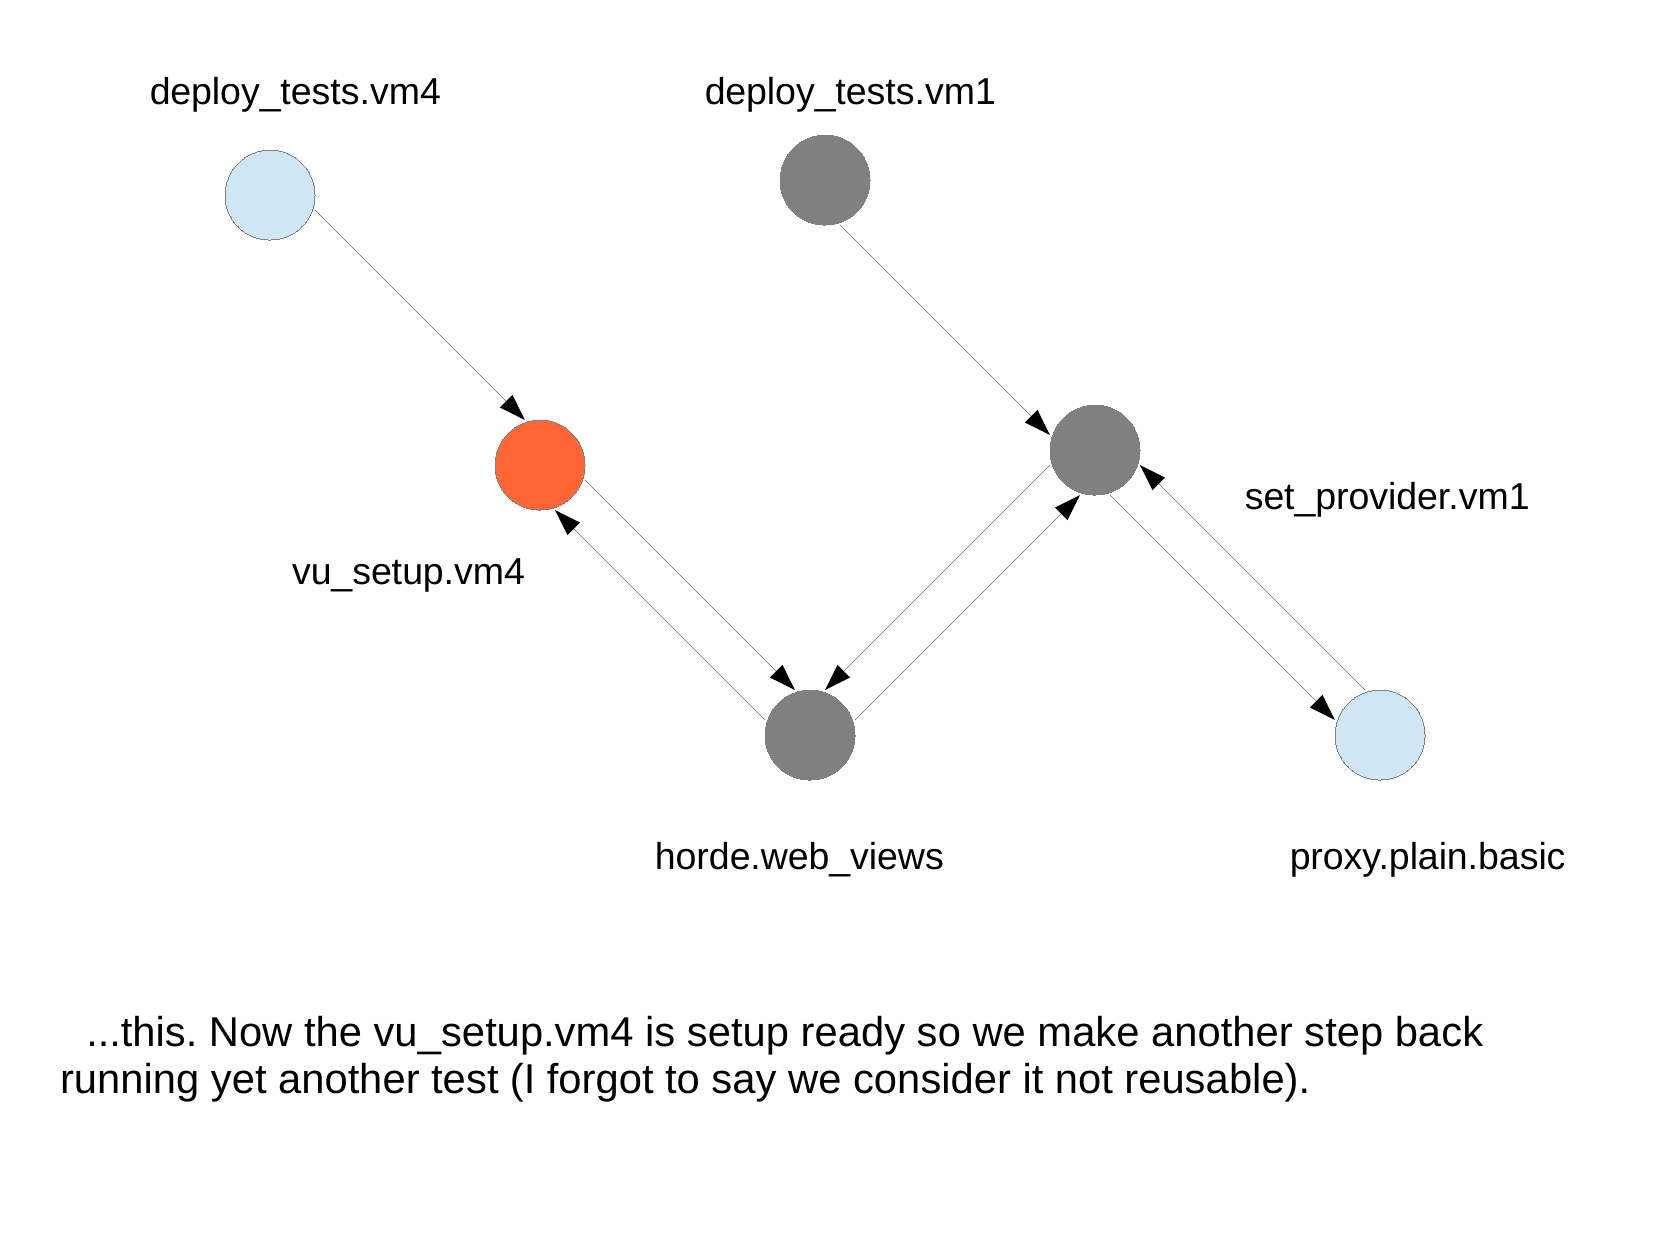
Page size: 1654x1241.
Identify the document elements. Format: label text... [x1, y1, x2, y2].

text_box proxy.plain.basic [1275, 828, 1580, 886]
text_box ...this. Now the vu_setup.vm4 is setup ready so we make another step back running yet another test (I forgot to say we consider it not reusable). [60, 940, 1591, 1171]
text_box [1050, 405, 1141, 496]
text_box [765, 690, 856, 781]
text_box [225, 150, 316, 241]
text_box [1335, 690, 1426, 781]
text_box set_provider.vm1 [1230, 468, 1545, 526]
text_box [780, 135, 871, 226]
text_box [495, 420, 586, 511]
text_box deploy_tests.vm4 [135, 63, 456, 121]
text_box deploy_tests.vm1 [690, 63, 1011, 121]
text_box horde.web_views [640, 828, 958, 886]
text_box vu_setup.vm4 [277, 543, 541, 601]
